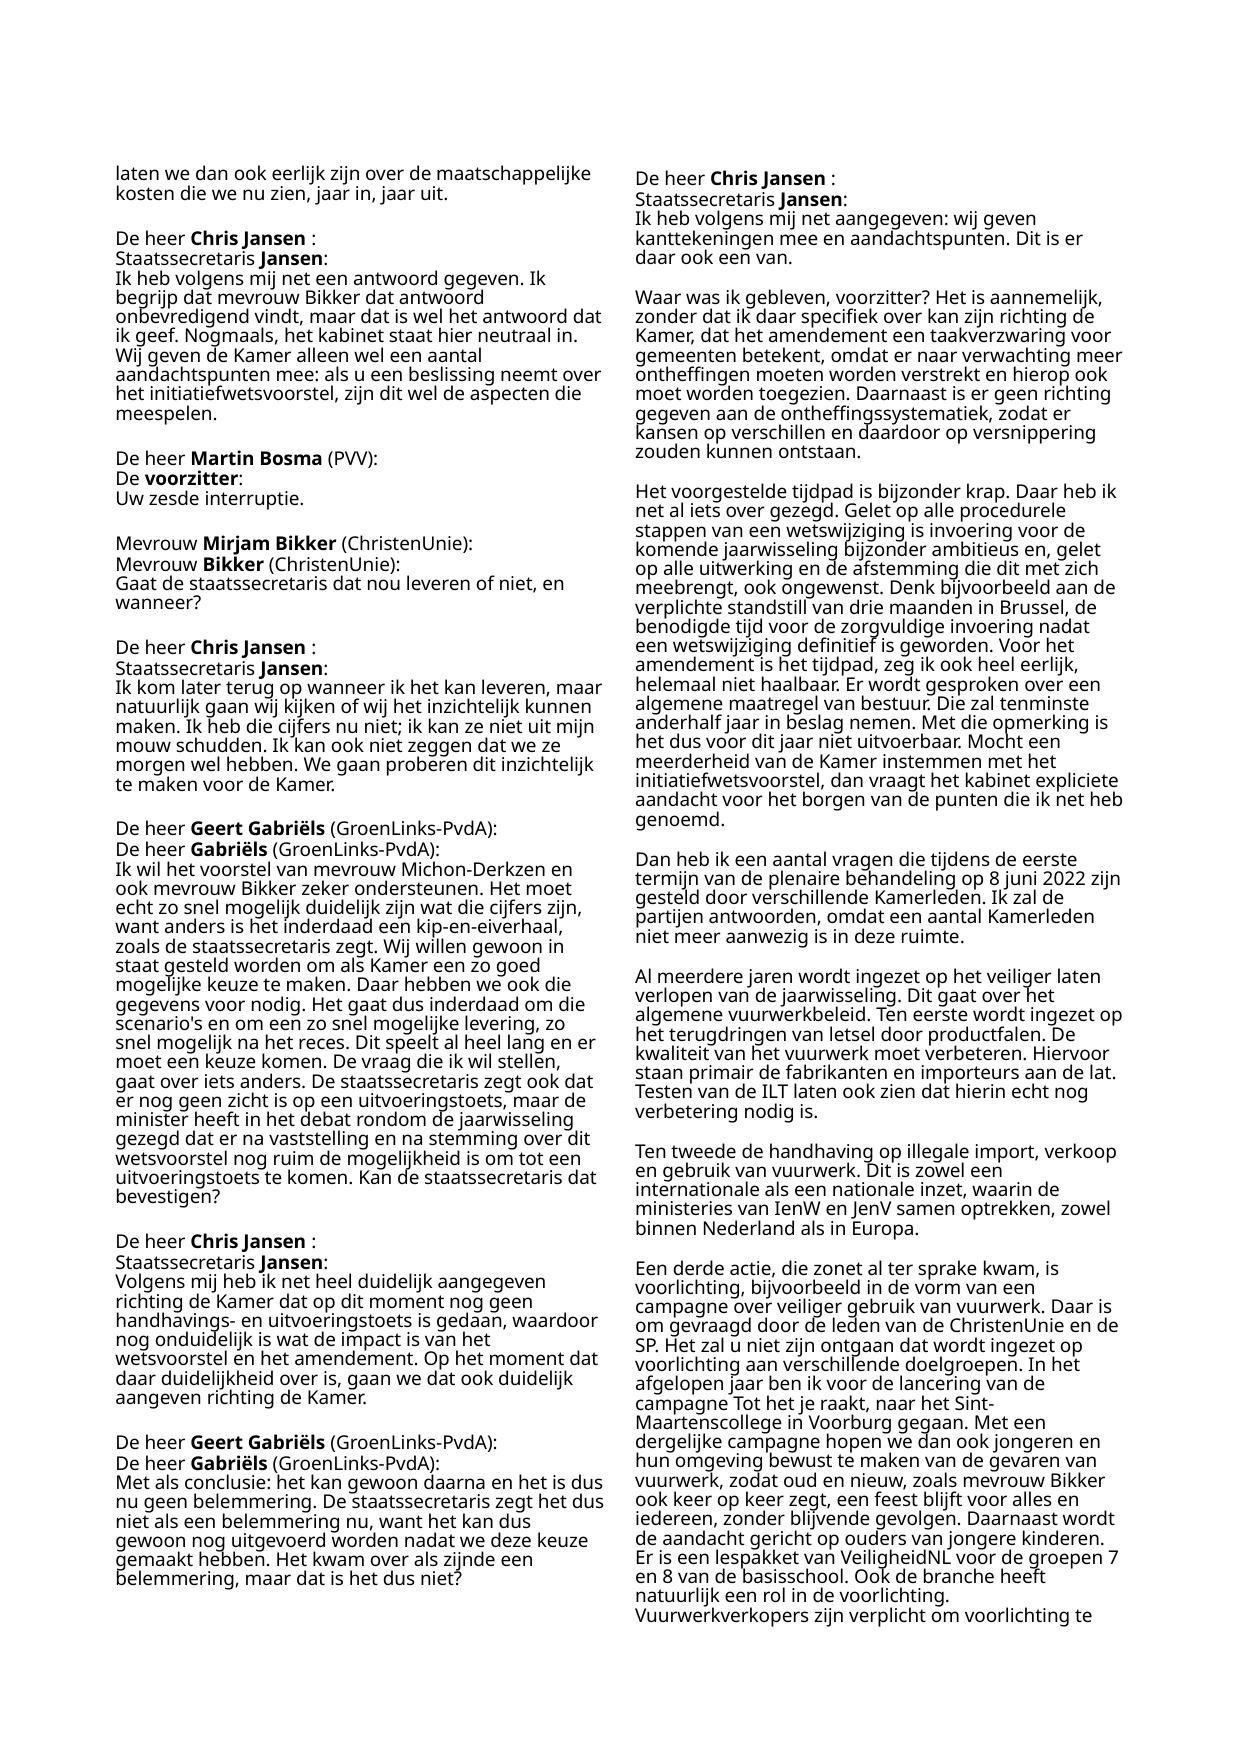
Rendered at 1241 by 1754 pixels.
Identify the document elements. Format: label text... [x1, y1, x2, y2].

text Uw zesde interruptie. [115, 490, 605, 509]
text Ik wil het voorstel van mevrouw Michon-Derkzen en ook mevrouw Bikker zeker ondersteunen. Het moet echt zo snel mogelijk duidelijk zijn wat die cijfers zijn, want anders is het inderdaad een kip-en-eiverhaal, zoals de staatssecretaris zegt. Wij willen gewoon in staat gesteld worden om als Kamer een zo goed mogelijke keuze te maken. Daar hebben we ook die gegevens voor nodig. Het gaat dus inderdaad om die scenario's en om een zo snel mogelijke levering, zo snel mogelijk na het reces. Dit speelt al heel lang en er moet een keuze komen. De vraag die ik wil stellen, gaat over iets anders. De staatssecretaris zegt ook dat er nog geen zicht is op een uitvoeringstoets, maar de minister heeft in het debat rondom de jaarwisseling gezegd dat er na vaststelling en na stemming over dit wetsvoorstel nog ruim de mogelijkheid is om tot een uitvoeringstoets te komen. Kan de staatssecretaris dat bevestigen? [115, 861, 605, 1207]
text Volgens mij heb ik net heel duidelijk aangegeven richting de Kamer dat op dit moment nog geen handhavings- en uitvoeringstoets is gedaan, waardoor nog onduidelijk is wat de impact is van het wetsvoorstel en het amendement. Op het moment dat daar duidelijkheid over is, gaan we dat ook duidelijk aangeven richting de Kamer. [115, 1273, 605, 1408]
text Staatssecretaris Jansen: [115, 250, 605, 270]
text Gaat de staatssecretaris dat nou leveren of niet, en wanneer? [115, 575, 605, 613]
text Staatssecretaris Jansen: [115, 1254, 605, 1273]
text Dan heb ik een aantal vragen die tijdens de eerste termijn van de plenaire behandeling op 8 juni 2022 zijn gesteld door verschillende Kamerleden. Ik zal de partijen antwoorden, omdat een aantal Kamerleden niet meer aanwezig is in deze ruimte. [635, 851, 1125, 947]
text De heer Gabriëls (GroenLinks-PvdA): [115, 841, 605, 861]
text Ik heb volgens mij net een antwoord gegeven. Ik begrijp dat mevrouw Bikker dat antwoord onbevredigend vindt, maar dat is wel het antwoord dat ik geef. Nogmaals, het kabinet staat hier neutraal in. Wij geven de Kamer alleen wel een aantal aandachtspunten mee: als u een beslissing neemt over het initiatiefwetsvoorstel, zijn dit wel de aspecten die meespelen. [115, 270, 605, 424]
text De heer Geert Gabriëls (GroenLinks-PvdA): [115, 1429, 605, 1455]
text Waar was ik gebleven, voorzitter? Het is aannemelijk, zonder dat ik daar specifiek over kan zijn richting de Kamer, dat het amendement een taakverzwaring voor gemeenten betekent, omdat er naar verwachting meer ontheffingen moeten worden verstrekt en hierop ook moet worden toegezien. Daarnaast is er geen richting gegeven aan de ontheffingssystematiek, zodat er kansen op verschillen en daardoor op versnippering zouden kunnen ontstaan. [635, 289, 1125, 462]
text Staatssecretaris Jansen: [635, 191, 1125, 210]
text De heer Chris Jansen : [115, 225, 605, 250]
text Mevrouw Bikker (ChristenUnie): [115, 556, 605, 575]
text De heer Gabriëls (GroenLinks-PvdA): [115, 1455, 605, 1474]
text Staatssecretaris Jansen: [115, 660, 605, 679]
text De heer Geert Gabriëls (GroenLinks-PvdA): [115, 816, 605, 841]
text Al meerdere jaren wordt ingezet op het veiliger laten verlopen van de jaarwisseling. Dit gaat over het algemene vuurwerkbeleid. Ten eerste wordt ingezet op het terugdringen van letsel door productfalen. De kwaliteit van het vuurwerk moet verbeteren. Hiervoor staan primair de fabrikanten en importeurs aan de lat. Testen van de ILT laten ook zien dat hierin echt nog verbetering nodig is. [635, 968, 1125, 1122]
text De heer Martin Bosma (PVV): [115, 445, 605, 470]
text laten we dan ook eerlijk zijn over de maatschappelijke kosten die we nu zien, jaar in, jaar uit. [115, 165, 605, 204]
text Mevrouw Mirjam Bikker (ChristenUnie): [115, 530, 605, 556]
text Ik heb volgens mij net aangegeven: wij geven kanttekeningen mee en aandachtspunten. Dit is er daar ook een van. [635, 210, 1125, 268]
text De voorzitter: [115, 470, 605, 490]
text De heer Chris Jansen : [635, 165, 1125, 191]
text De heer Chris Jansen : [115, 1228, 605, 1254]
text Een derde actie, die zonet al ter sprake kwam, is voorlichting, bijvoorbeeld in de vorm van een campagne over veiliger gebruik van vuurwerk. Daar is om gevraagd door de leden van de ChristenUnie en de SP. Het zal u niet zijn ontgaan dat wordt ingezet op voorlichting aan verschillende doelgroepen. In het afgelopen jaar ben ik voor de lancering van de campagne Tot het je raakt, naar het Sint-Maartenscollege in Voorburg gegaan. Met een dergelijke campagne hopen we dan ook jongeren en hun omgeving bewust te maken van de gevaren van vuurwerk, zodat oud en nieuw, zoals mevrouw Bikker ook keer op keer zegt, een feest blijft voor alles en iedereen, zonder blijvende gevolgen. Daarnaast wordt de aandacht gericht op ouders van jongere kinderen. Er is een lespakket van VeiligheidNL voor de groepen 7 en 8 van de basisschool. Ook de branche heeft natuurlijk een rol in de voorlichting. Vuurwerkverkopers zijn verplicht om voorlichting te [635, 1260, 1125, 1626]
text Ik kom later terug op wanneer ik het kan leveren, maar natuurlijk gaan wij kijken of wij het inzichtelijk kunnen maken. Ik heb die cijfers nu niet; ik kan ze niet uit mijn mouw schudden. Ik kan ook niet zeggen dat we ze morgen wel hebben. We gaan proberen dit inzichtelijk te maken voor de Kamer. [115, 679, 605, 795]
text Ten tweede de handhaving op illegale import, verkoop en gebruik van vuurwerk. Dit is zowel een internationale als een nationale inzet, waarin de ministeries van IenW en JenV samen optrekken, zowel binnen Nederland als in Europa. [635, 1143, 1125, 1239]
text De heer Chris Jansen : [115, 634, 605, 660]
text Met als conclusie: het kan gewoon daarna en het is dus nu geen belemmering. De staatssecretaris zegt het dus niet als een belemmering nu, want het kan dus gewoon nog uitgevoerd worden nadat we deze keuze gemaakt hebben. Het kwam over als zijnde een belemmering, maar dat is het dus niet? [115, 1474, 605, 1590]
text Het voorgestelde tijdpad is bijzonder krap. Daar heb ik net al iets over gezegd. Gelet op alle procedurele stappen van een wetswijziging is invoering voor de komende jaarwisseling bijzonder ambitieus en, gelet op alle uitwerking en de afstemming die dit met zich meebrengt, ook ongewenst. Denk bijvoorbeeld aan de verplichte standstill van drie maanden in Brussel, de benodigde tijd voor de zorgvuldige invoering nadat een wetswijziging definitief is geworden. Voor het amendement is het tijdpad, zeg ik ook heel eerlijk, helemaal niet haalbaar. Er wordt gesproken over een algemene maatregel van bestuur. Die zal tenminste anderhalf jaar in beslag nemen. Met die opmerking is het dus voor dit jaar niet uitvoerbaar. Mocht een meerderheid van de Kamer instemmen met het initiatiefwetsvoorstel, dan vraagt het kabinet expliciete aandacht voor het borgen van de punten die ik net heb genoemd. [635, 483, 1125, 830]
